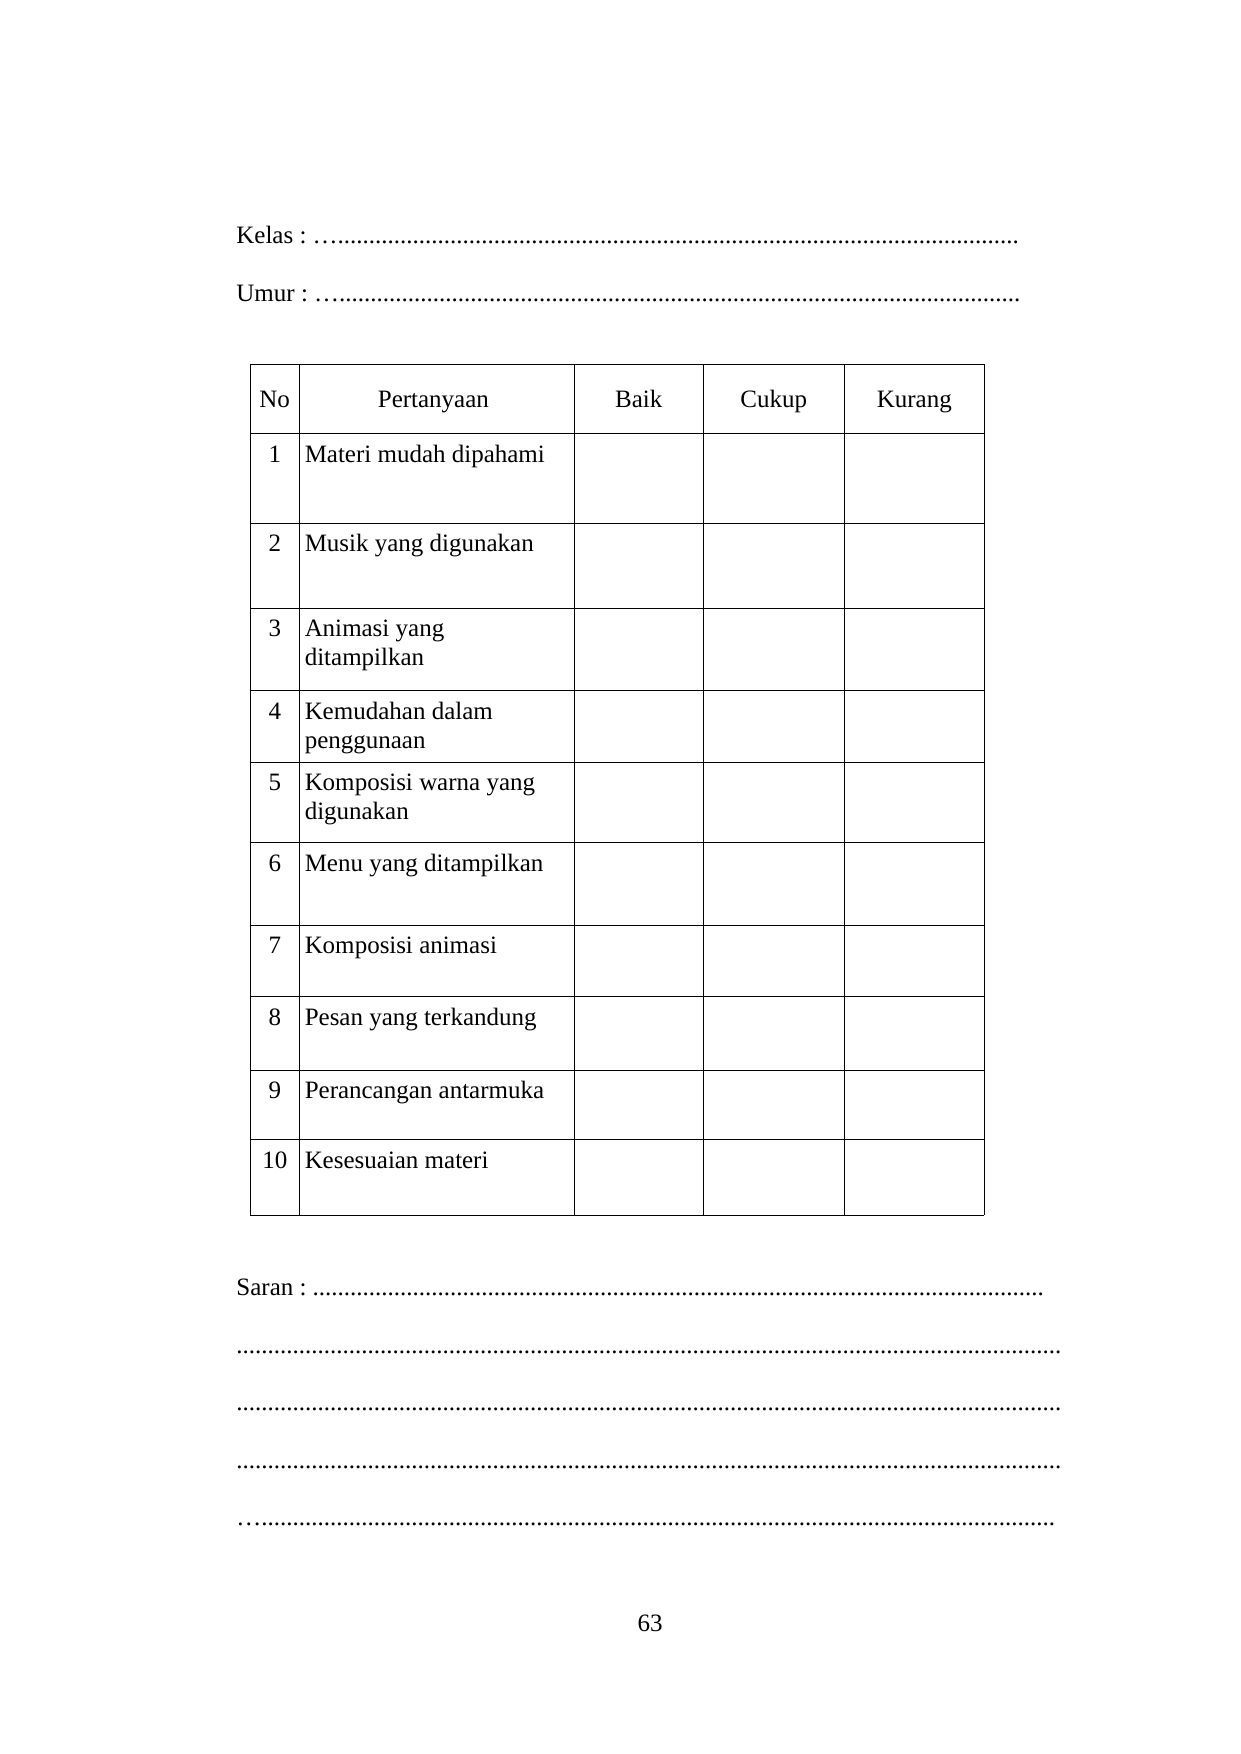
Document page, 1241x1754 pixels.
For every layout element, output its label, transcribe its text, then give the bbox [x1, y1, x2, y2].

table_cell Materi mudah dipahami [300, 434, 574, 523]
table_cell [845, 843, 984, 924]
table_cell [704, 926, 844, 996]
table_cell [704, 763, 844, 842]
table_cell [575, 1071, 703, 1139]
table_cell [704, 609, 844, 690]
table_cell [575, 1140, 703, 1215]
table_cell [575, 843, 703, 924]
table_cell [845, 609, 984, 690]
table_cell Kesesuaian materi [300, 1140, 574, 1215]
table_header Saran : ..................................................................................................................... ............................................................................................................................................................................................................................................................................................................................................................................................................…............................................................................................................................... [236, 1273, 1063, 1531]
table_cell [575, 926, 703, 996]
table_cell Pesan yang terkandung [300, 997, 574, 1070]
table_header Cukup [704, 365, 844, 433]
table_cell 3 [251, 609, 299, 690]
table_cell [575, 763, 703, 842]
table_cell 7 [251, 926, 299, 996]
table_cell Komposisi animasi [300, 926, 574, 996]
table_cell [575, 434, 703, 523]
table_header Pertanyaan [300, 365, 574, 433]
table_cell Komposisi warna yang digunakan [300, 763, 574, 842]
table_header Kelas : …............................................................................................................. Umur : …............................................................................................................. [236, 220, 1063, 307]
table_cell [575, 691, 703, 762]
table_cell [704, 1071, 844, 1139]
table_cell [845, 691, 984, 762]
table_cell 2 [251, 524, 299, 607]
table_header Baik [575, 365, 703, 433]
table_cell Perancangan antarmuka [300, 1071, 574, 1139]
table_cell 5 [251, 763, 299, 842]
table_cell [845, 926, 984, 996]
table_cell Animasi yang ditampilkan [300, 609, 574, 690]
table_cell [704, 434, 844, 523]
table_header No [251, 365, 299, 433]
table_cell Musik yang digunakan [300, 524, 574, 607]
table_cell 9 [251, 1071, 299, 1139]
table_cell [704, 997, 844, 1070]
table_cell 4 [251, 691, 299, 762]
table_cell 10 [251, 1140, 299, 1215]
table_cell [575, 524, 703, 607]
table_cell 6 [251, 843, 299, 924]
table_cell [575, 997, 703, 1070]
table_cell [845, 434, 984, 523]
table_cell 8 [251, 997, 299, 1070]
table_cell Menu yang ditampilkan [300, 843, 574, 924]
table_cell [704, 691, 844, 762]
table_cell [704, 1140, 844, 1215]
table_cell [704, 524, 844, 607]
table_header Kurang [845, 365, 984, 433]
table_cell Kemudahan dalam penggunaan [300, 691, 574, 762]
table_cell [845, 763, 984, 842]
table_cell [845, 1140, 984, 1215]
table_cell [704, 843, 844, 924]
table_cell 1 [251, 434, 299, 523]
table_cell [575, 609, 703, 690]
table_cell [845, 997, 984, 1070]
table_cell [845, 524, 984, 607]
table_cell [845, 1071, 984, 1139]
